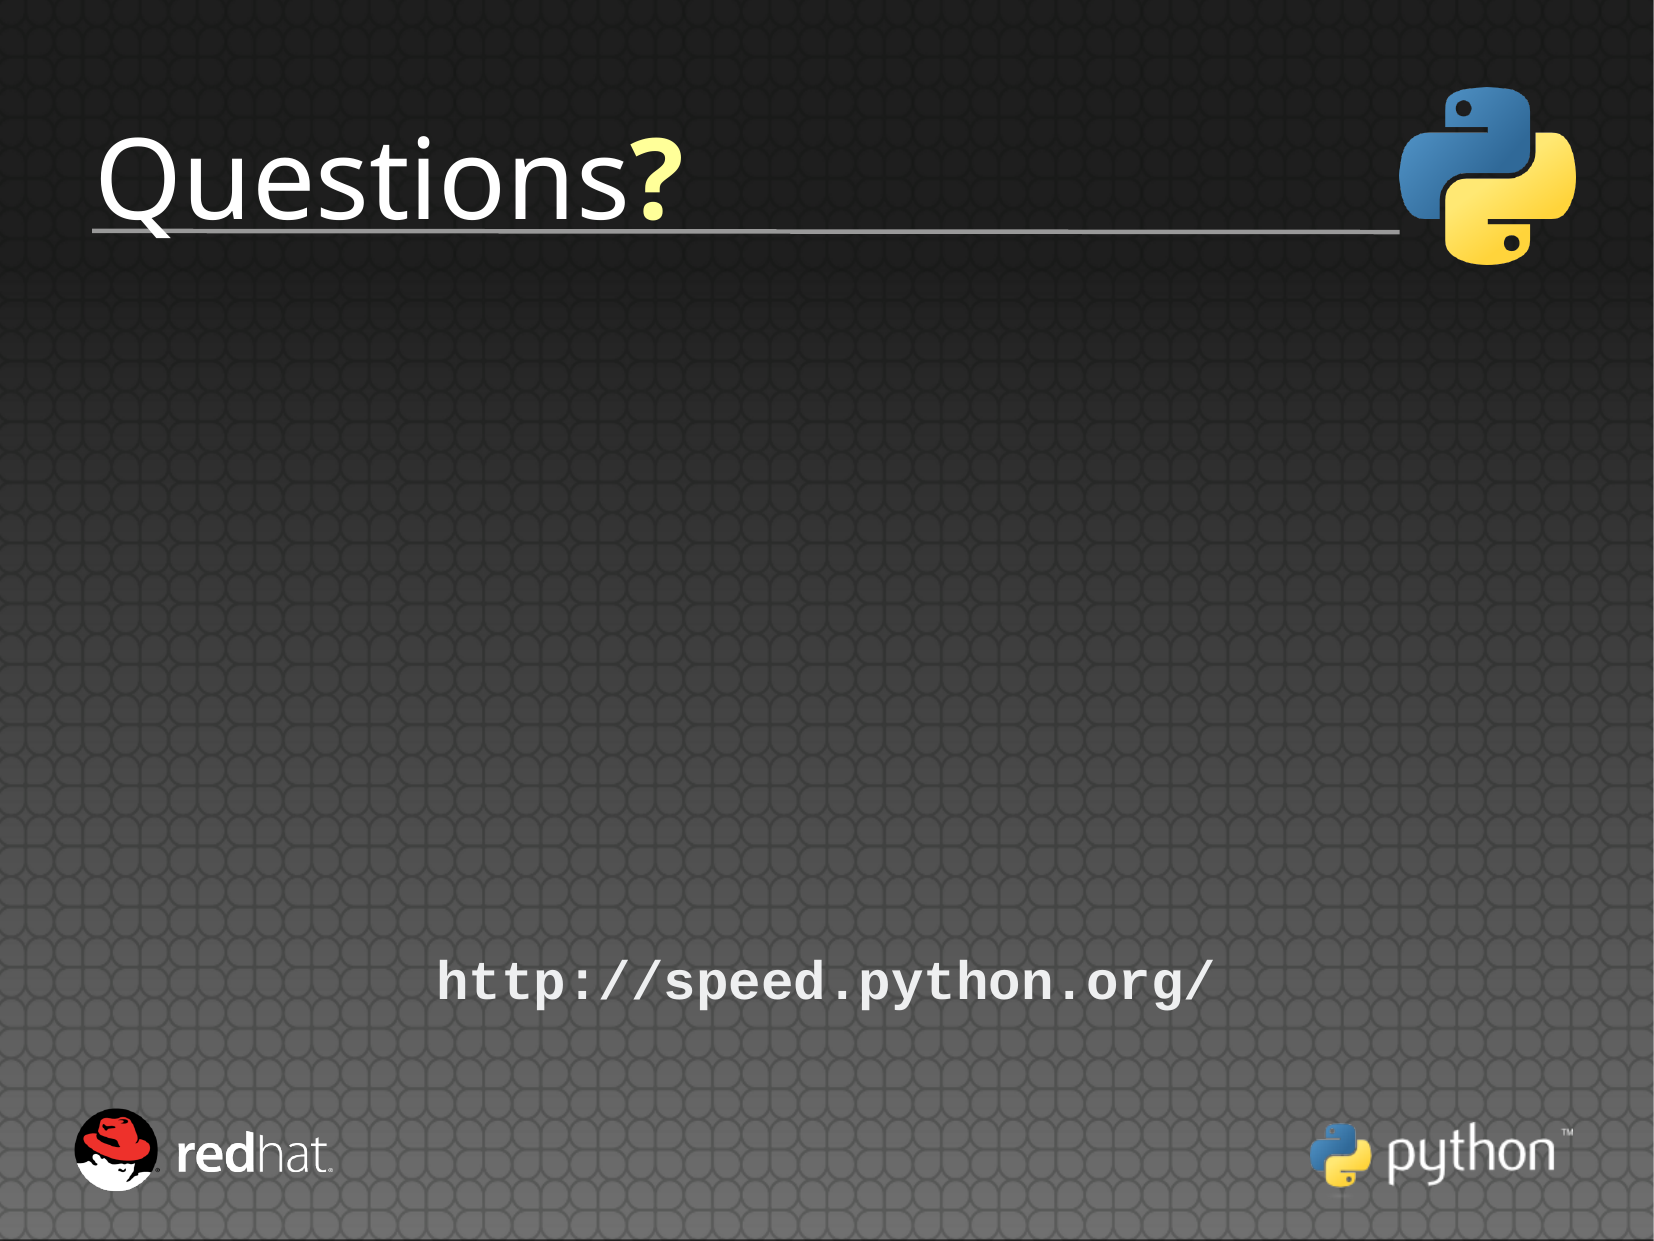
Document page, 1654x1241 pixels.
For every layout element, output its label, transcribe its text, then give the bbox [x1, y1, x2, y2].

list http://speed.python.org/ [50, 953, 1603, 1241]
title Questions? [94, 100, 1426, 251]
picture [0, 0, 1654, 1241]
